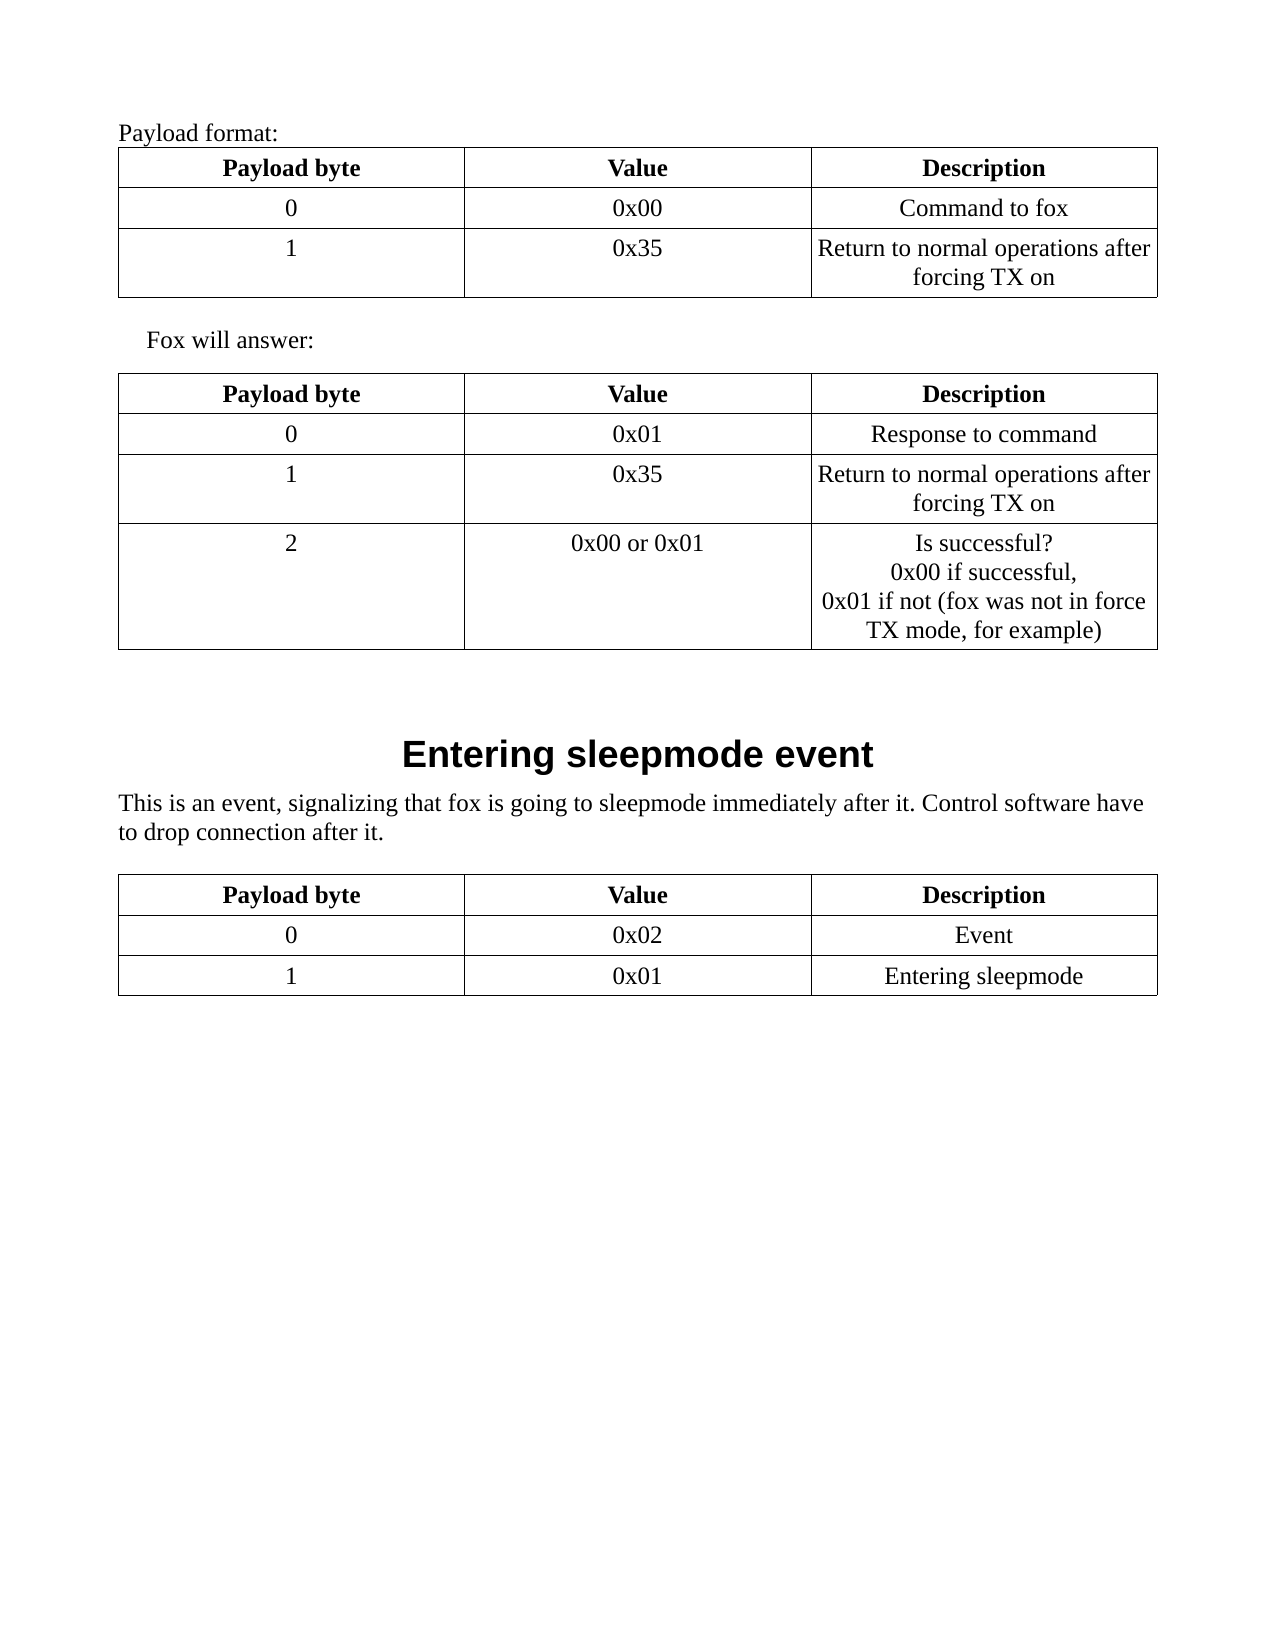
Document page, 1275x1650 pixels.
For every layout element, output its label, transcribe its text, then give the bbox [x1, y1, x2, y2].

table_header Value [465, 875, 811, 914]
table_cell 2 [119, 524, 464, 649]
table_cell 0 [119, 414, 464, 454]
table_cell Event [812, 916, 1157, 955]
table_header Payload byte [119, 875, 464, 914]
table_cell 1 [119, 956, 464, 995]
table_header Description [812, 875, 1157, 914]
table_cell Is successful? 0x00 if successful, 0x01 if not (fox was not in force TX mode, for example) [812, 524, 1157, 649]
table_header Payload byte [119, 148, 464, 187]
table_cell Return to normal operations after forcing TX on [812, 455, 1157, 523]
table_cell 0x01 [465, 414, 811, 454]
table_cell 1 [119, 455, 464, 523]
table_cell Response to command [812, 414, 1157, 454]
table_cell 1 [119, 229, 464, 297]
text Payload format: [118, 118, 1157, 147]
subtitle Entering sleepmode event [118, 732, 1157, 776]
table_cell 0x35 [465, 229, 811, 297]
table_header Description [812, 148, 1157, 187]
table_cell Return to normal operations after forcing TX on [812, 229, 1157, 297]
table_header Description [812, 374, 1157, 413]
table_header Value [465, 148, 811, 187]
text Fox will answer: [118, 325, 1157, 354]
table_header Value [465, 374, 811, 413]
table_cell 0x35 [465, 455, 811, 523]
table_cell Command to fox [812, 188, 1157, 227]
table_cell Entering sleepmode [812, 956, 1157, 995]
table_cell 0x01 [465, 956, 811, 995]
table_cell 0 [119, 916, 464, 955]
table_cell 0x00 [465, 188, 811, 227]
text This is an event, signalizing that fox is going to sleepmode immediately after it. Control software have to drop connection after it. [118, 788, 1157, 846]
table_cell 0x02 [465, 916, 811, 955]
table_cell 0x00 or 0x01 [465, 524, 811, 649]
table_cell 0 [119, 188, 464, 227]
table_header Payload byte [119, 374, 464, 413]
